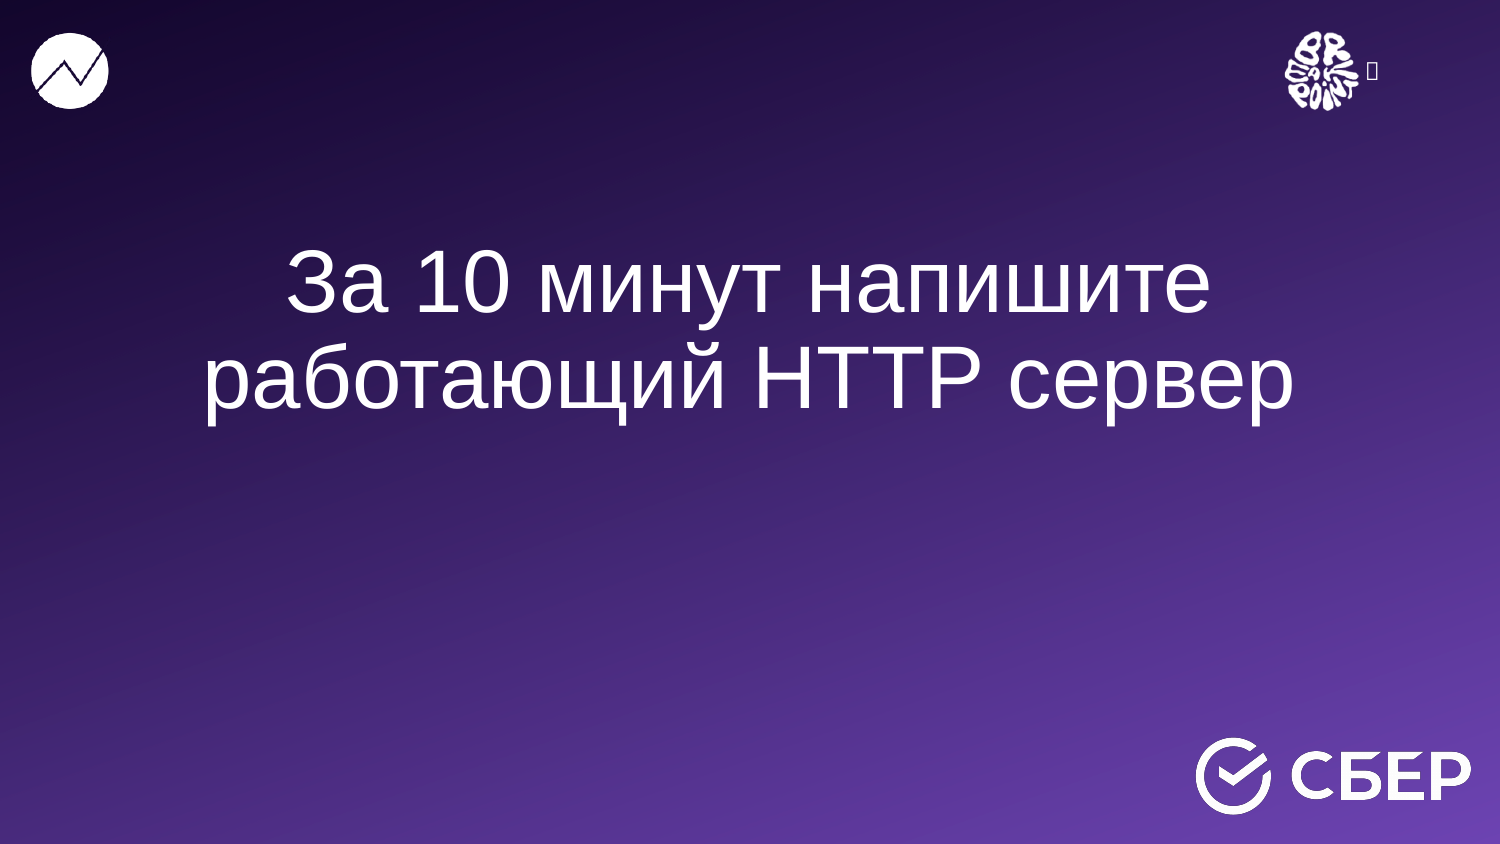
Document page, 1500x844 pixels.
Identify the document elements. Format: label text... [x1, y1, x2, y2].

text_box 🐙 [1364, 36, 1489, 107]
picture [0, 0, 1500, 844]
title За 10 минут напишите работающий HTTP сервер [187, 138, 1313, 432]
